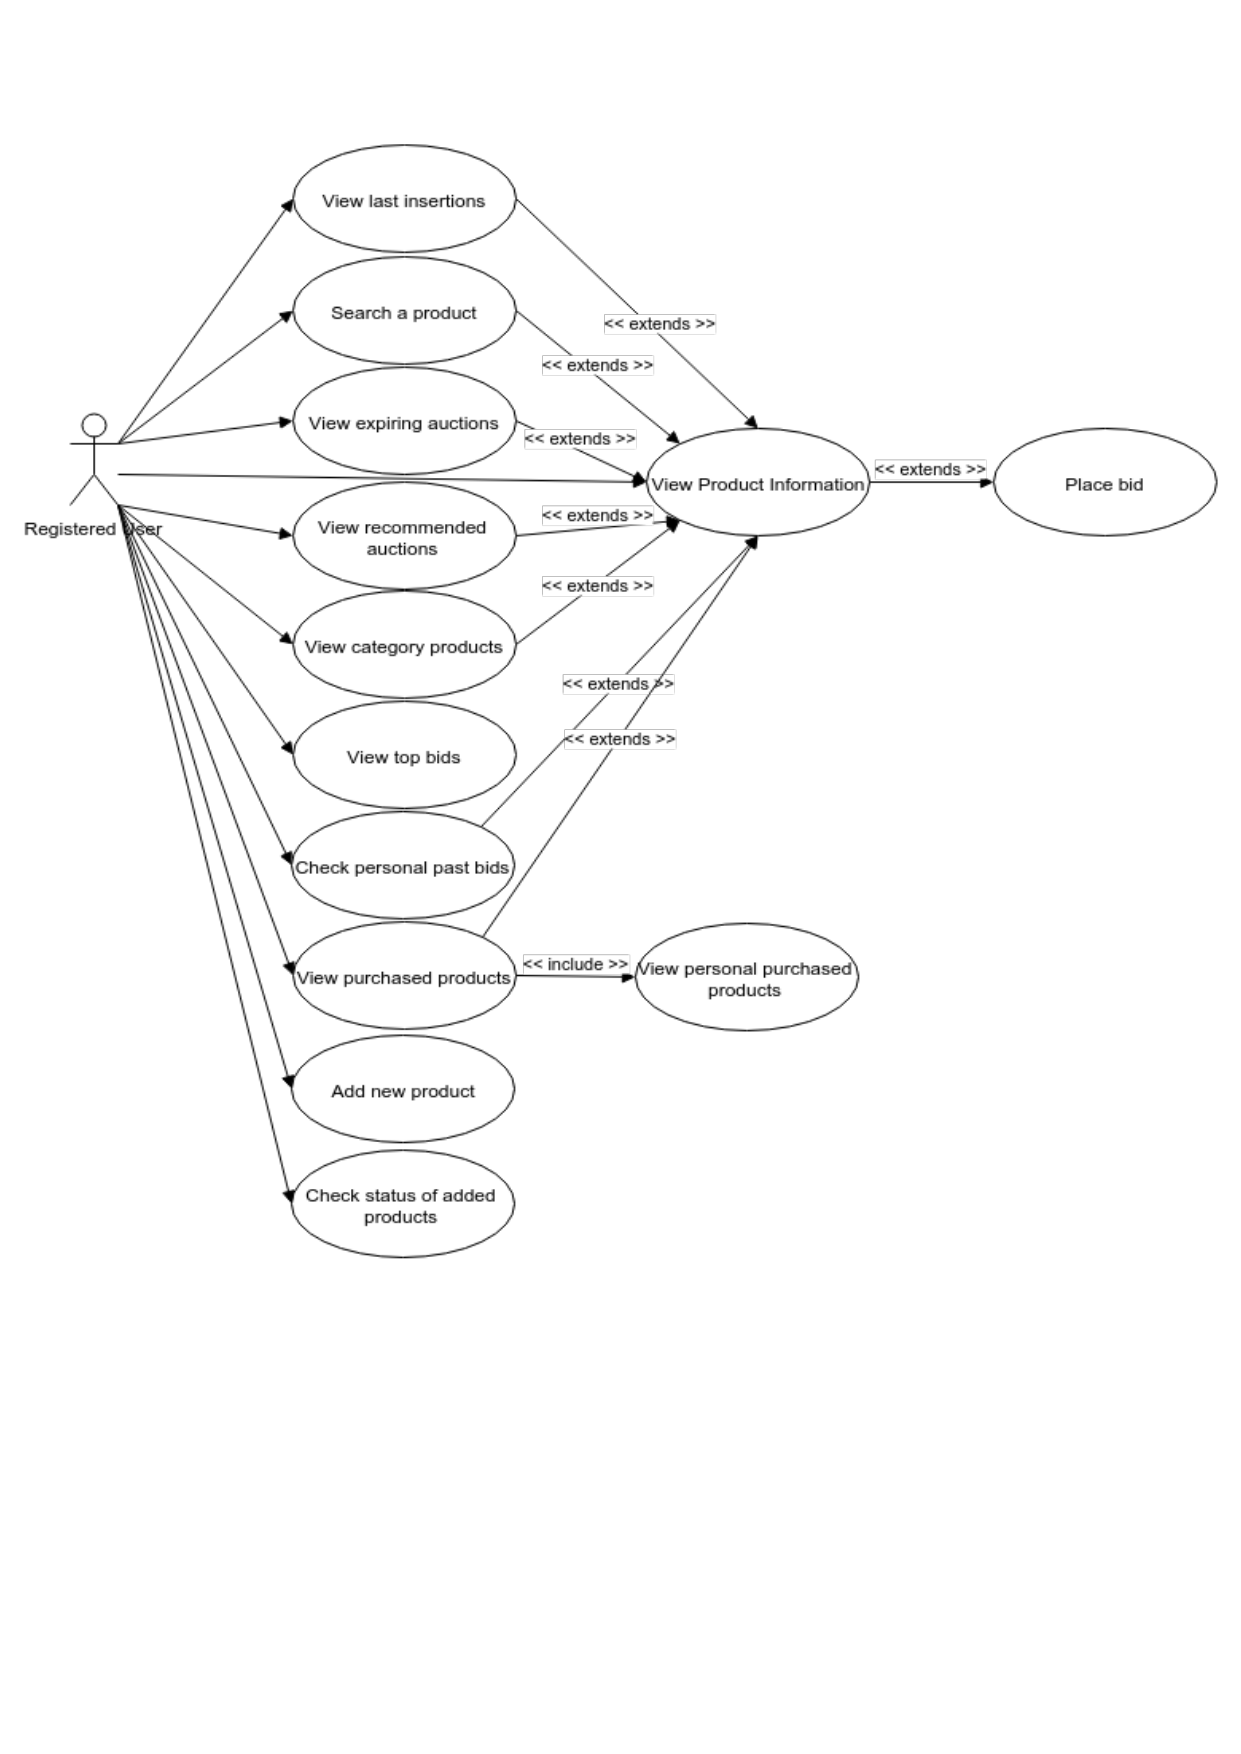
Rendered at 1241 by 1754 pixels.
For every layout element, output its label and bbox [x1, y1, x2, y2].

picture [22, 143, 1221, 1260]
